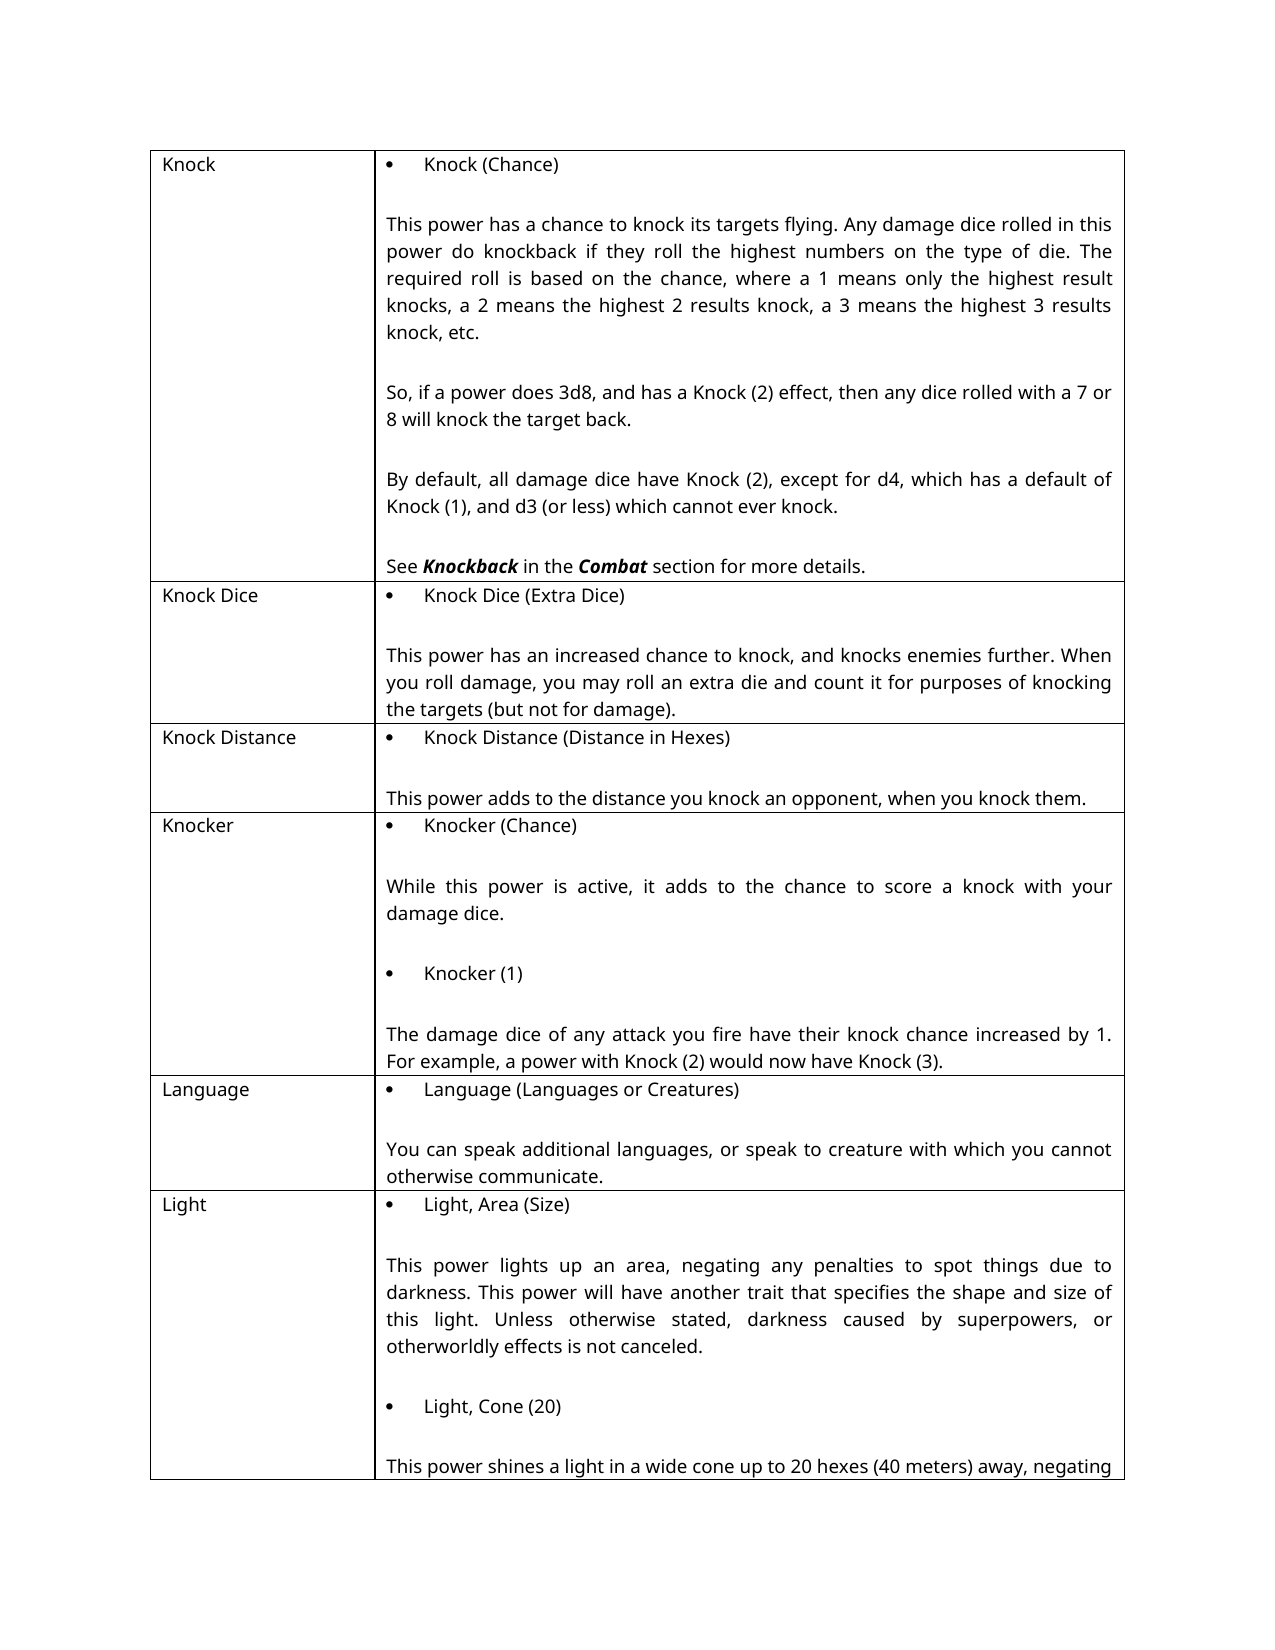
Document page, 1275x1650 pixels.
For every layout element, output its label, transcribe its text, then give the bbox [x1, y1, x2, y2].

table_cell Knock [151, 151, 374, 581]
table_cell Knocker (Chance) While this power is active, it adds to the chance to score a knock with your damage dice. Knocker (1) The damage dice of any attack you fire have their knock chance increased by 1. For example, a power with Knock (2) would now have Knock (3). [376, 813, 1124, 1075]
table_cell Knock (Chance) This power has a chance to knock its targets flying. Any damage dice rolled in this power do knockback if they roll the highest numbers on the type of die. The required roll is based on the chance, where a 1 means only the highest result knocks, a 2 means the highest 2 results knock, a 3 means the highest 3 results knock, etc. So, if a power does 3d8, and has a Knock (2) effect, then any dice rolled with a 7 or 8 will knock the target back. By default, all damage dice have Knock (2), except for d4, which has a default of Knock (1), and d3 (or less) which cannot ever knock. See Knockback in the Combat section for more details. [376, 151, 1124, 581]
table_cell Knocker [151, 813, 374, 1075]
table_cell Knock Distance [151, 724, 374, 812]
table_cell Light [151, 1191, 374, 1479]
table_cell Language [151, 1076, 374, 1190]
table_cell Language (Languages or Creatures) You can speak additional languages, or speak to creature with which you cannot otherwise communicate. [376, 1076, 1124, 1190]
table_cell Knock Dice [151, 582, 374, 723]
table_cell Knock Dice (Extra Dice) This power has an increased chance to knock, and knocks enemies further. When you roll damage, you may roll an extra die and count it for purposes of knocking the targets (but not for damage). [376, 582, 1124, 723]
table_cell Light, Area (Size) This power lights up an area, negating any penalties to spot things due to darkness. This power will have another trait that specifies the shape and size of this light. Unless otherwise stated, darkness caused by superpowers, or otherworldly effects is not canceled. Light, Cone (20) This power shines a light in a wide cone up to 20 hexes (40 meters) away, negating [376, 1191, 1124, 1479]
table_cell Knock Distance (Distance in Hexes) This power adds to the distance you knock an opponent, when you knock them. [376, 724, 1124, 812]
